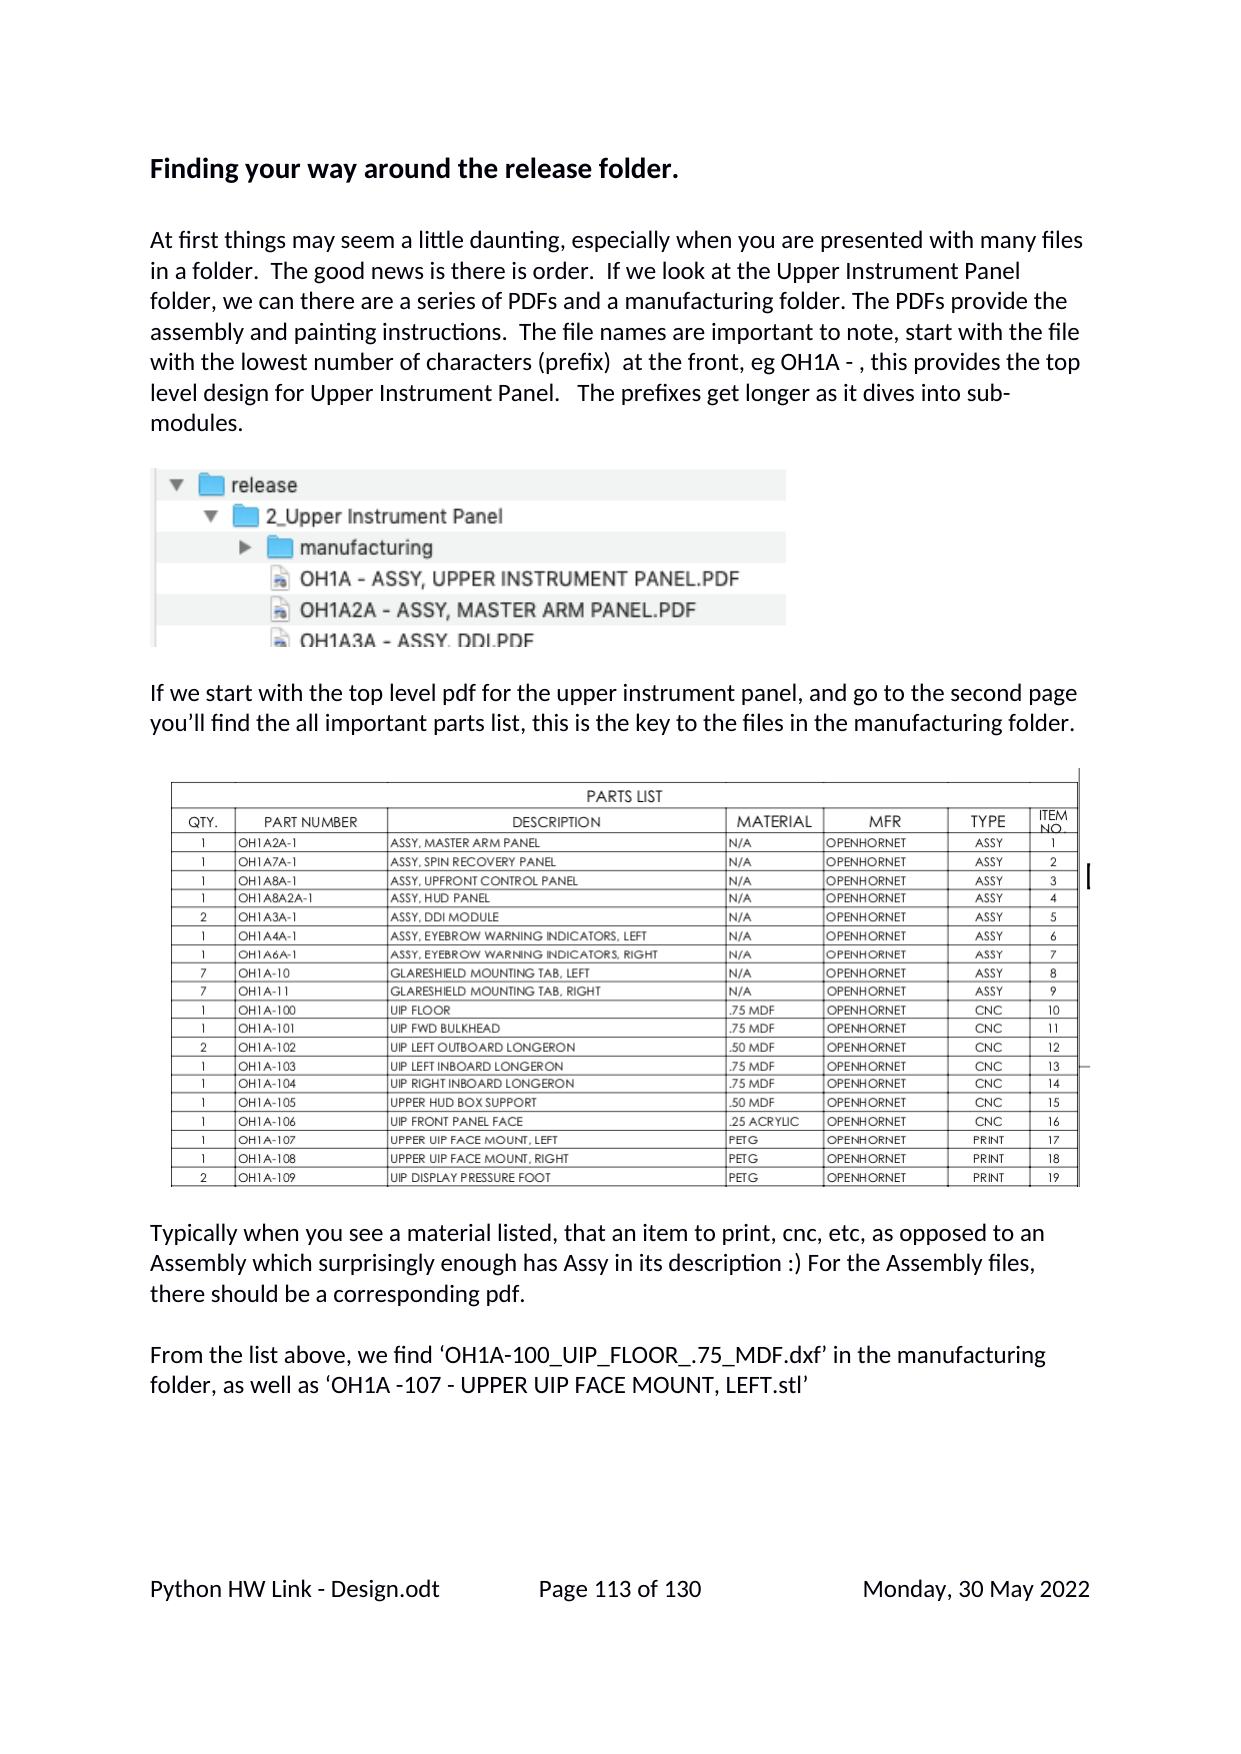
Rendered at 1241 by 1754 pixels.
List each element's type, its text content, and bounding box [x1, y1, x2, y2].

subtitle Finding your way around the release folder. [150, 150, 1090, 186]
text If we start with the top level pdf for the upper instrument panel, and go to the second page you’ll find the all important parts list, this is the key to the files in the manufacturing folder. [150, 677, 1090, 738]
picture [150, 468, 786, 647]
text From the list above, we find ‘OH1A-100_UIP_FLOOR_.75_MDF.dxf’ in the manufacturing folder, as well as ‘OH1A -107 - UPPER UIP FACE MOUNT, LEFT.stl’ [150, 1339, 1090, 1400]
picture [150, 768, 1091, 1187]
text At first things may seem a little daunting, especially when you are presented with many files in a folder. The good news is there is order. If we look at the Upper Instrument Panel folder, we can there are a series of PDFs and a manufacturing folder. The PDFs provide the assembly and painting instructions. The file names are important to note, start with the file with the lowest number of characters (prefix) at the front, eg OH1A - , this provides the top level design for Upper Instrument Panel. The prefixes get longer as it dives into sub-modules. [150, 224, 1090, 438]
text Typically when you see a material listed, that an item to print, cnc, etc, as opposed to an Assembly which surprisingly enough has Assy in its description :) For the Assembly files, there should be a corresponding pdf. [150, 1217, 1090, 1308]
